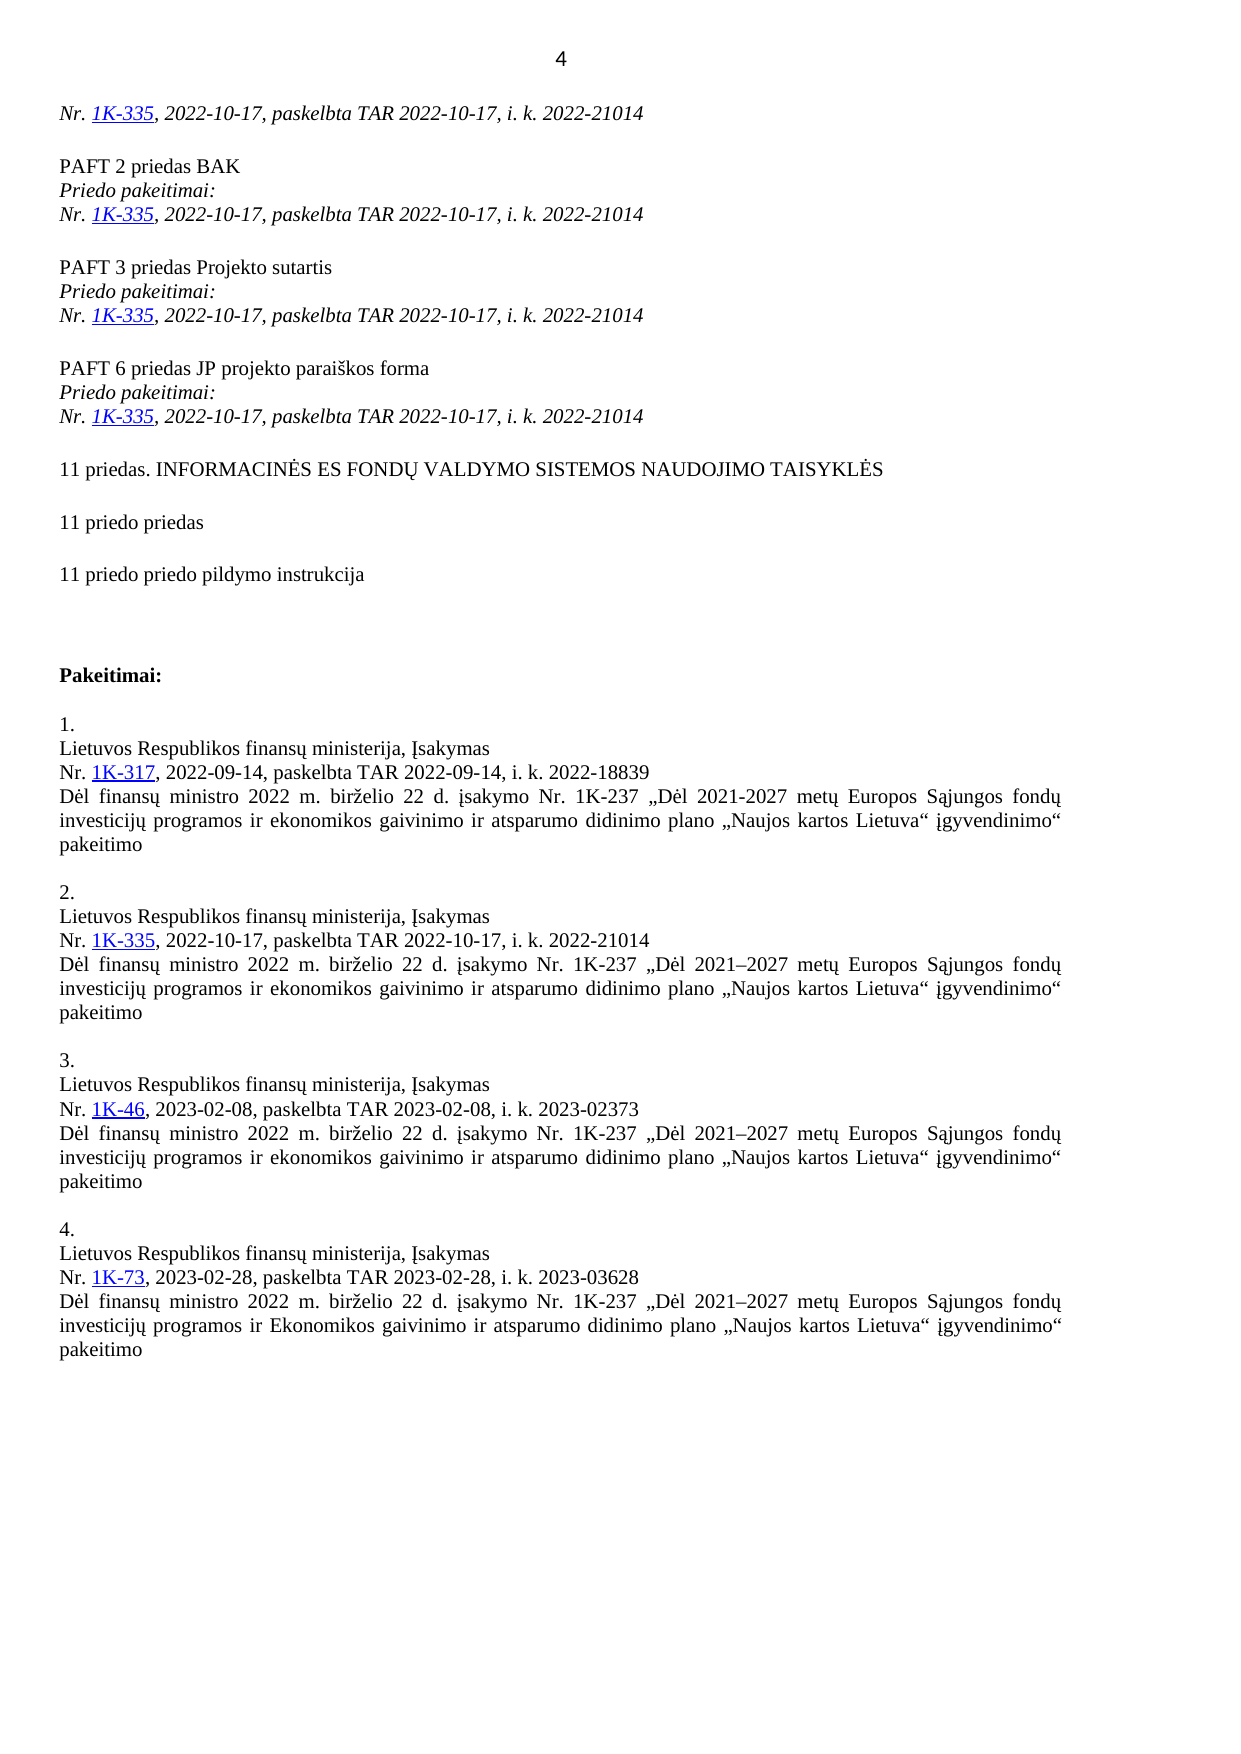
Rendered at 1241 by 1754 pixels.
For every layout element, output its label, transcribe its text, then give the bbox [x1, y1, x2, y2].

text 11 priedo priedo pildymo instrukcija [59, 562, 1063, 586]
text Nr. 1K-73, 2023-02-28, paskelbta TAR 2023-02-28, i. k. 2023-03628 [59, 1265, 1063, 1289]
text Lietuvos Respublikos finansų ministerija, Įsakymas [59, 1241, 1063, 1265]
text Pakeitimai: [59, 663, 1063, 687]
text 2. [59, 880, 1063, 904]
text Dėl finansų ministro 2022 m. birželio 22 d. įsakymo Nr. 1K-237 „Dėl 2021-2027 metų Europos Sąjungos fondų investicijų programos ir ekonomikos gaivinimo ir atsparumo didinimo plano „Naujos kartos Lietuva“ įgyvendinimo“ pakeitimo [59, 784, 1063, 856]
text 11 priedas. INFORMACINĖS ES FONDŲ VALDYMO SISTEMOS NAUDOJIMO TAISYKLĖS [59, 457, 1063, 481]
text Dėl finansų ministro 2022 m. birželio 22 d. įsakymo Nr. 1K-237 „Dėl 2021–2027 metų Europos Sąjungos fondų investicijų programos ir ekonomikos gaivinimo ir atsparumo didinimo plano „Naujos kartos Lietuva“ įgyvendinimo“ pakeitimo [59, 1121, 1063, 1193]
text 11 priedo priedas [59, 509, 1063, 534]
text Lietuvos Respublikos finansų ministerija, Įsakymas [59, 736, 1063, 759]
text 4. [59, 1217, 1063, 1241]
text PAFT 6 priedas JP projekto paraiškos forma [59, 356, 1063, 380]
text Nr. 1K-335, 2022-10-17, paskelbta TAR 2022-10-17, i. k. 2022-21014 [59, 303, 1063, 327]
text 1. [59, 711, 1063, 736]
text Priedo pakeitimai: [59, 178, 1063, 202]
text Priedo pakeitimai: [59, 279, 1063, 303]
text Lietuvos Respublikos finansų ministerija, Įsakymas [59, 1072, 1063, 1096]
text Nr. 1K-335, 2022-10-17, paskelbta TAR 2022-10-17, i. k. 2022-21014 [59, 928, 1063, 952]
text Nr. 1K-335, 2022-10-17, paskelbta TAR 2022-10-17, i. k. 2022-21014 [59, 101, 1063, 125]
text 3. [59, 1048, 1063, 1072]
text Nr. 1K-335, 2022-10-17, paskelbta TAR 2022-10-17, i. k. 2022-21014 [59, 202, 1063, 226]
text PAFT 2 priedas BAK [59, 154, 1063, 178]
text Nr. 1K-335, 2022-10-17, paskelbta TAR 2022-10-17, i. k. 2022-21014 [59, 404, 1063, 428]
text Nr. 1K-46, 2023-02-08, paskelbta TAR 2023-02-08, i. k. 2023-02373 [59, 1096, 1063, 1121]
text Nr. 1K-317, 2022-09-14, paskelbta TAR 2022-09-14, i. k. 2022-18839 [59, 759, 1063, 784]
text PAFT 3 priedas Projekto sutartis [59, 255, 1063, 279]
text Lietuvos Respublikos finansų ministerija, Įsakymas [59, 904, 1063, 928]
text Dėl finansų ministro 2022 m. birželio 22 d. įsakymo Nr. 1K-237 „Dėl 2021–2027 metų Europos Sąjungos fondų investicijų programos ir ekonomikos gaivinimo ir atsparumo didinimo plano „Naujos kartos Lietuva“ įgyvendinimo“ pakeitimo [59, 952, 1063, 1024]
text Dėl finansų ministro 2022 m. birželio 22 d. įsakymo Nr. 1K-237 „Dėl 2021–2027 metų Europos Sąjungos fondų investicijų programos ir Ekonomikos gaivinimo ir atsparumo didinimo plano „Naujos kartos Lietuva“ įgyvendinimo“ pakeitimo [59, 1289, 1063, 1361]
text Priedo pakeitimai: [59, 380, 1063, 404]
